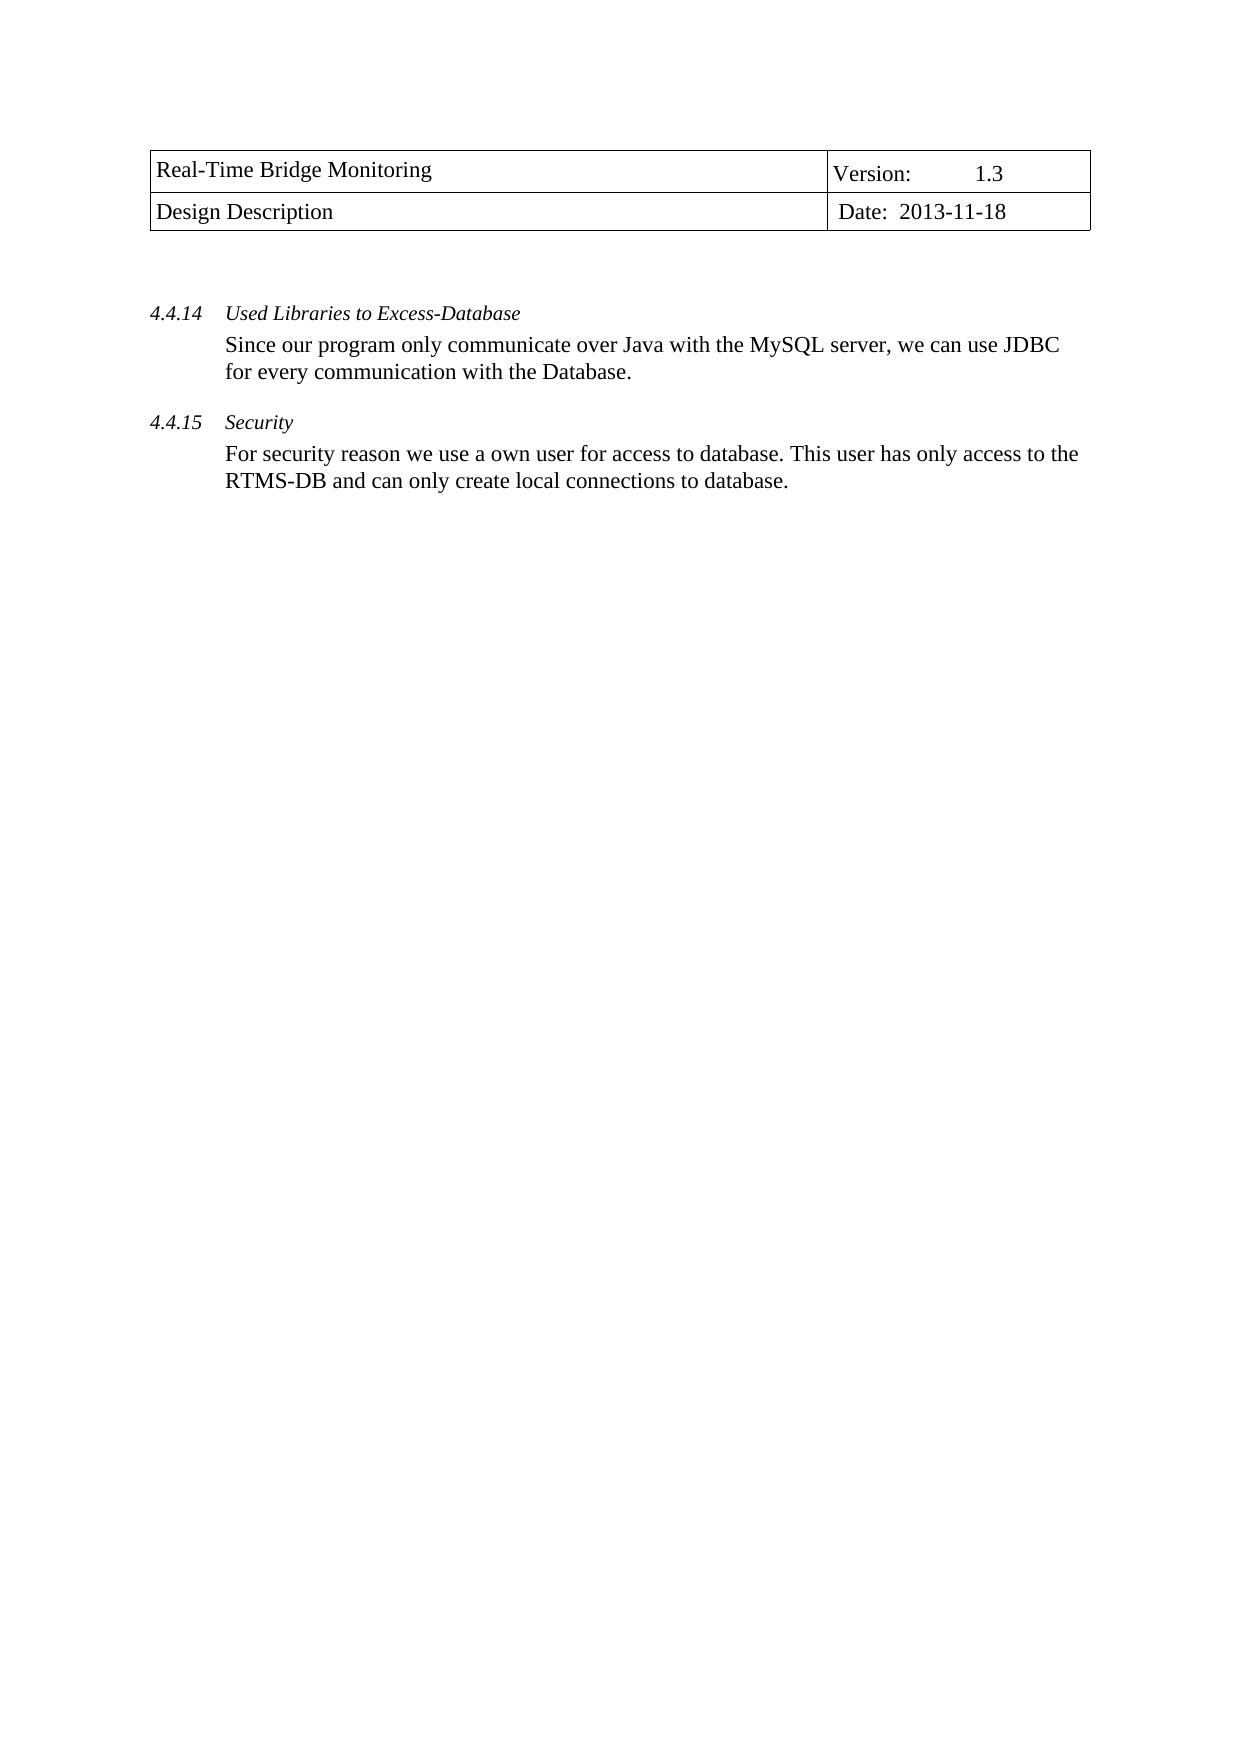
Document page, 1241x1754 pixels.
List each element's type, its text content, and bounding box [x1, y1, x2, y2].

subtitle Security [150, 409, 1090, 434]
subtitle Used Libraries to Excess-Database [150, 300, 1090, 325]
text For security reason we use a own user for access to database. This user has only access to the RTMS-DB and can only create local connections to database. [225, 440, 1090, 493]
text Since our program only communicate over Java with the MySQL server, we can use JDBC for every communication with the Database. [225, 331, 1090, 384]
